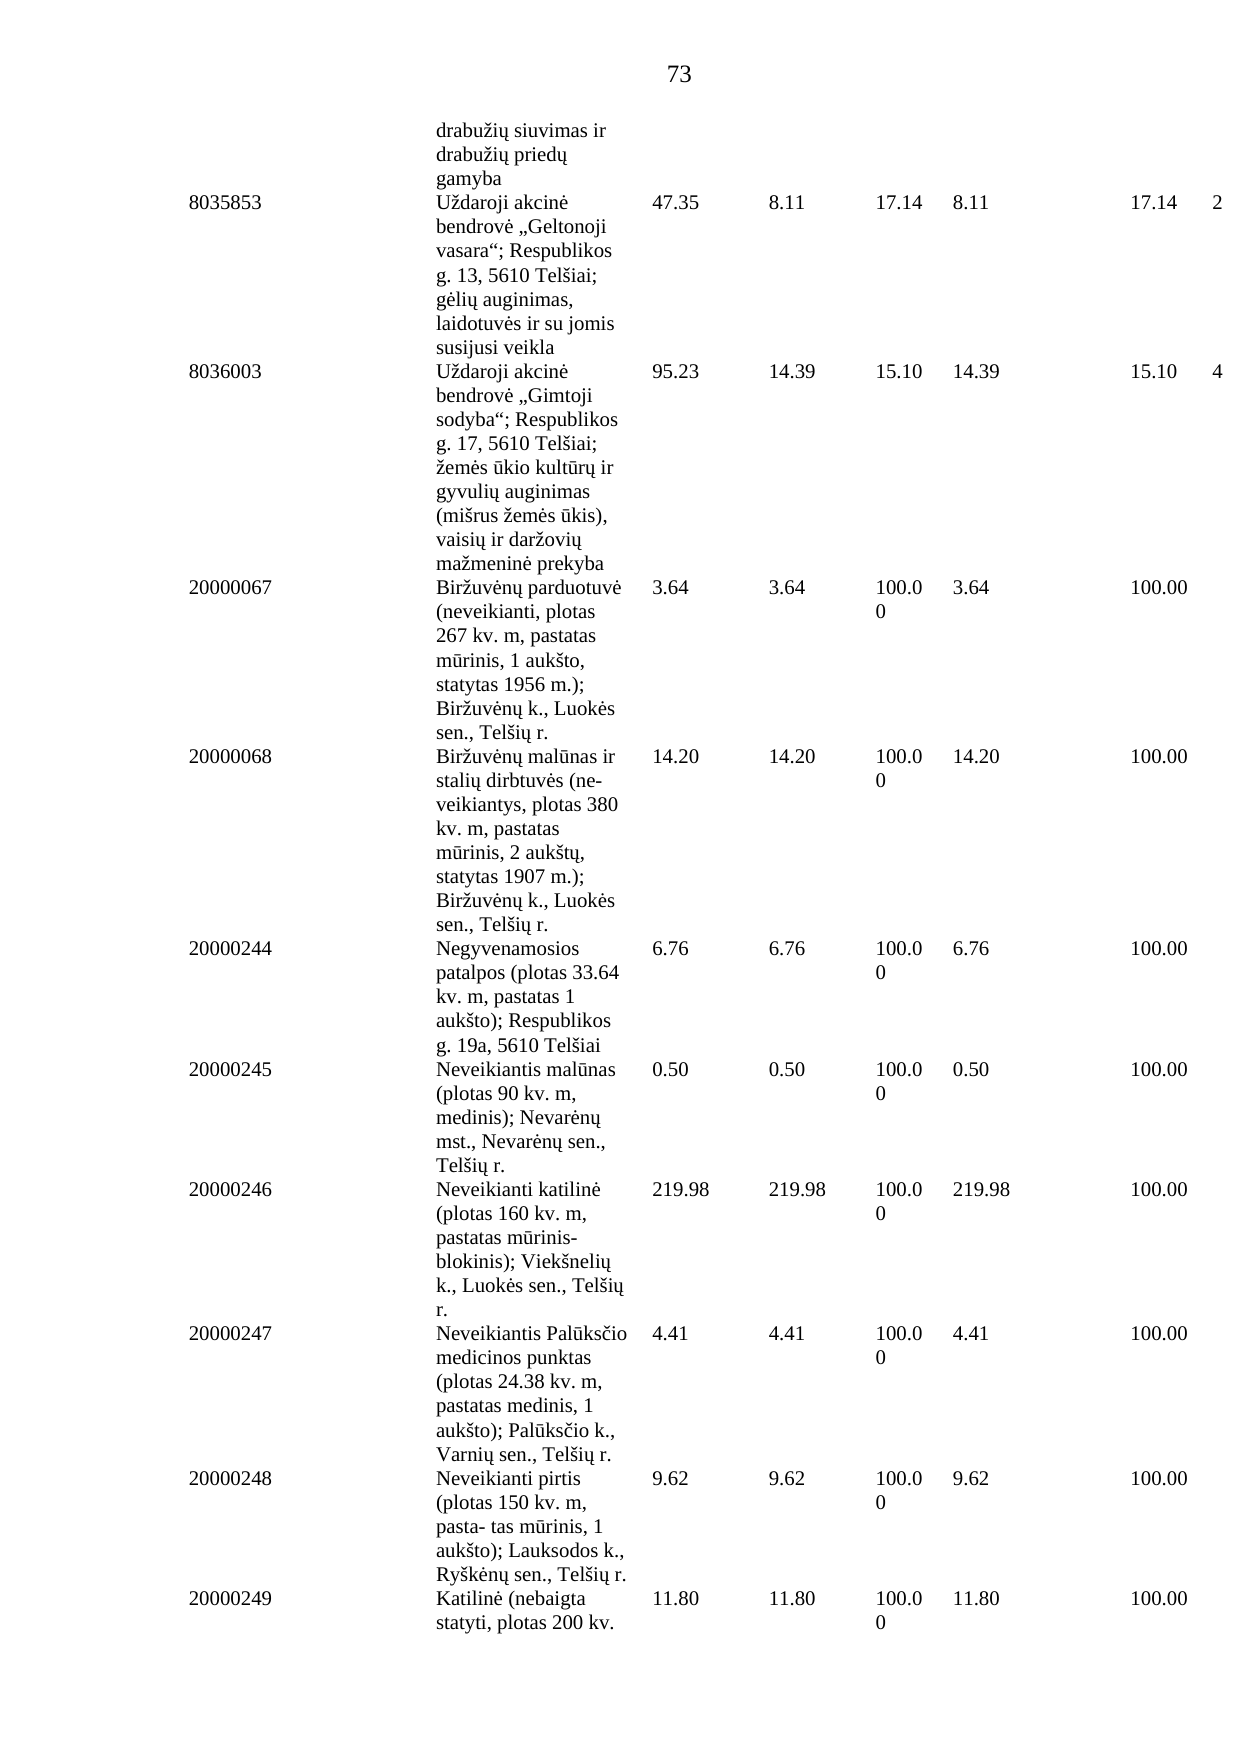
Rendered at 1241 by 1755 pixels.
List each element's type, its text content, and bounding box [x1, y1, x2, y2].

table_cell 4 [1201, 359, 1240, 575]
table_cell 100.00 [864, 1321, 941, 1466]
table_cell 0.50 [941, 1057, 1119, 1177]
table_cell 100.00 [1119, 936, 1201, 1057]
table_cell 100.00 [1119, 1321, 1201, 1466]
table_cell 219.98 [941, 1177, 1119, 1321]
table_cell 14.20 [641, 744, 757, 936]
table_cell 100.00 [1119, 575, 1201, 744]
table_cell Biržuvėnų parduotuvė (neveikianti, plotas 267 kv. m, pastatas mūrinis, 1 aukšto, statytas 1956 m.); Biržuvėnų k., Luokės sen., Telšių r. [425, 575, 641, 744]
table_cell 100.00 [864, 1177, 941, 1321]
table_cell 11.80 [641, 1586, 757, 1634]
table_cell 219.98 [757, 1177, 864, 1321]
table_cell [941, 118, 1119, 190]
table_cell 100.00 [1119, 1177, 1201, 1321]
table_cell 17.14 [864, 190, 941, 359]
table_cell 20000246 [177, 1177, 424, 1321]
table_cell 14.39 [757, 359, 864, 575]
table_cell Uždaroji akcinė bendrovė „Geltonoji vasara“; Respublikos g. 13, 5610 Telšiai; gėlių auginimas, laidotuvės ir su jomis susijusi veikla [425, 190, 641, 359]
table_cell 8.11 [941, 190, 1119, 359]
table_cell 100.00 [864, 1466, 941, 1586]
table_cell 20000068 [177, 744, 424, 936]
table_cell 14.39 [941, 359, 1119, 575]
table_cell 95.23 [641, 359, 757, 575]
table_cell [1201, 936, 1240, 1057]
table_cell [864, 118, 941, 190]
table_cell 6.76 [641, 936, 757, 1057]
table_cell 3.64 [641, 575, 757, 744]
table_cell drabužių siuvimas ir drabužių priedų gamyba [425, 118, 641, 190]
table_cell Biržuvėnų malūnas ir stalių dirbtuvės (ne- veikiantys, plotas 380 kv. m, pastatas mūrinis, 2 aukštų, statytas 1907 m.); Biržuvėnų k., Luokės sen., Telšių r. [425, 744, 641, 936]
table_cell 8035853 [177, 190, 424, 359]
table_cell [1201, 1177, 1240, 1321]
table_cell 100.00 [1119, 1057, 1201, 1177]
table_cell 100.00 [864, 575, 941, 744]
table_cell 47.35 [641, 190, 757, 359]
table_cell 4.41 [941, 1321, 1119, 1466]
table_cell 11.80 [941, 1586, 1119, 1634]
table_cell 9.62 [641, 1466, 757, 1586]
table_cell 15.10 [864, 359, 941, 575]
table_cell 100.00 [864, 1586, 941, 1634]
table_cell 20000244 [177, 936, 424, 1057]
table_cell 100.00 [864, 744, 941, 936]
table_cell [641, 118, 757, 190]
table_cell 14.20 [941, 744, 1119, 936]
table_cell 100.00 [864, 1057, 941, 1177]
table_cell 3.64 [757, 575, 864, 744]
table_cell 2 [1201, 190, 1240, 359]
table_cell Katilinė (nebaigta statyti, plotas 200 kv. [425, 1586, 641, 1634]
table_cell 100.00 [864, 936, 941, 1057]
table_cell [1119, 118, 1201, 190]
table_cell 8.11 [757, 190, 864, 359]
table_cell Negyvenamosios patalpos (plotas 33.64 kv. m, pastatas 1 aukšto); Respublikos g. 19a, 5610 Telšiai [425, 936, 641, 1057]
table_cell 0.50 [641, 1057, 757, 1177]
table_cell 20000245 [177, 1057, 424, 1177]
table_cell 100.00 [1119, 1466, 1201, 1586]
table_cell 3.64 [941, 575, 1119, 744]
table_cell Neveikiantis malūnas (plotas 90 kv. m, medinis); Nevarėnų mst., Nevarėnų sen., Telšių r. [425, 1057, 641, 1177]
table_cell Neveikianti katilinė (plotas 160 kv. m, pastatas mūrinis-blokinis); Viekšnelių k., Luokės sen., Telšių r. [425, 1177, 641, 1321]
table_cell 100.00 [1119, 744, 1201, 936]
table_cell [1201, 1466, 1240, 1586]
table_cell 20000247 [177, 1321, 424, 1466]
table_cell 17.14 [1119, 190, 1201, 359]
table_cell [1201, 1586, 1240, 1634]
table_cell 20000067 [177, 575, 424, 744]
table_cell 9.62 [757, 1466, 864, 1586]
table_cell Uždaroji akcinė bendrovė „Gimtoji sodyba“; Respublikos g. 17, 5610 Telšiai; žemės ūkio kultūrų ir gyvulių auginimas (mišrus žemės ūkis), vaisių ir daržovių mažmeninė prekyba [425, 359, 641, 575]
table_cell 8036003 [177, 359, 424, 575]
table_cell 100.00 [1119, 1586, 1201, 1634]
table_cell 6.76 [941, 936, 1119, 1057]
table_cell [757, 118, 864, 190]
table_cell 20000249 [177, 1586, 424, 1634]
table_cell Neveikiantis Palūksčio medicinos punktas (plotas 24.38 kv. m, pastatas medinis, 1 aukšto); Palūksčio k., Varnių sen., Telšių r. [425, 1321, 641, 1466]
table_cell Neveikianti pirtis (plotas 150 kv. m, pasta- tas mūrinis, 1 aukšto); Lauksodos k., Ryškėnų sen., Telšių r. [425, 1466, 641, 1586]
table_cell 4.41 [641, 1321, 757, 1466]
table_cell [1201, 118, 1240, 190]
table_cell 14.20 [757, 744, 864, 936]
table_cell 0.50 [757, 1057, 864, 1177]
table_cell 219.98 [641, 1177, 757, 1321]
table_cell 20000248 [177, 1466, 424, 1586]
table_cell 9.62 [941, 1466, 1119, 1586]
table_cell 6.76 [757, 936, 864, 1057]
table_cell [1201, 744, 1240, 936]
table_cell [177, 118, 424, 190]
table_cell [1201, 1321, 1240, 1466]
table_cell [1201, 1057, 1240, 1177]
table_cell 4.41 [757, 1321, 864, 1466]
table_cell 11.80 [757, 1586, 864, 1634]
table_cell 15.10 [1119, 359, 1201, 575]
table_cell [1201, 575, 1240, 744]
